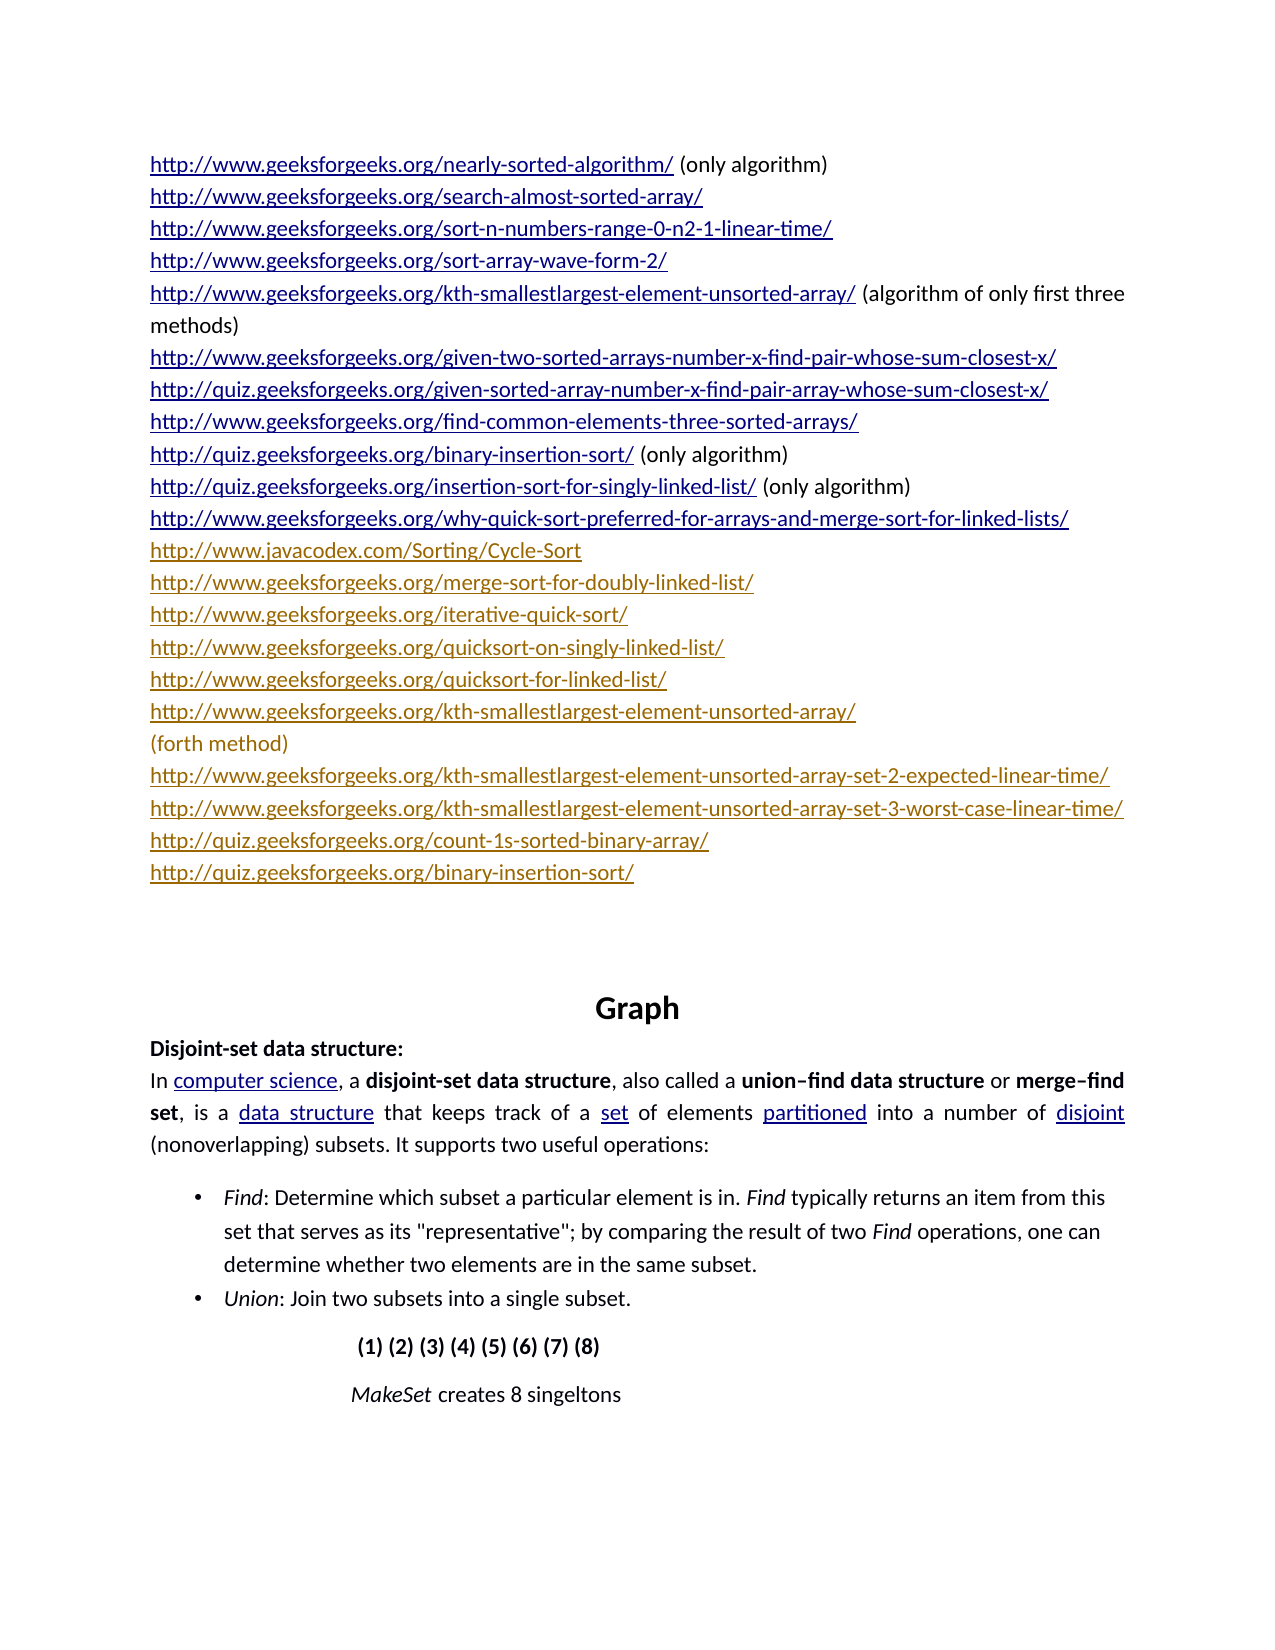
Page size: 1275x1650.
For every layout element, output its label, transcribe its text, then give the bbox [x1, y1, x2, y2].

list http://quiz.geeksforgeeks.org/binary-insertion-sort/ (only algorithm) [150, 440, 1125, 468]
list http://www.geeksforgeeks.org/merge-sort-for-doubly-linked-list/ [150, 568, 1125, 596]
text (1) (2) (3) (4) (5) (6) (7) (8) [150, 1332, 1125, 1360]
list Union: Join two subsets into a single subset. [194, 1284, 1125, 1312]
text MakeSet creates 8 singeltons [150, 1380, 1125, 1408]
list http://www.geeksforgeeks.org/quicksort-on-singly-linked-list/ [150, 633, 1125, 661]
list Find: Determine which subset a particular element is in. Find typically returns an item from this set that serves as its "representative"; by comparing the result of two Find operations, one can determine whether two elements are in the same subset. [194, 1183, 1125, 1278]
list http://www.javacodex.com/Sorting/Cycle-Sort [150, 536, 1125, 564]
list http://www.geeksforgeeks.org/iterative-quick-sort/ [150, 601, 1125, 629]
list http://www.geeksforgeeks.org/sort-n-numbers-range-0-n2-1-linear-time/ [150, 214, 1125, 242]
list (forth method) [150, 729, 1125, 757]
list http://www.geeksforgeeks.org/search-almost-sorted-array/ [150, 182, 1125, 210]
list http://www.geeksforgeeks.org/kth-smallestlargest-element-unsorted-array/ (algorithm of only first three methods) [150, 279, 1125, 339]
list http://www.geeksforgeeks.org/why-quick-sort-preferred-for-arrays-and-merge-sort-for-linked-lists/ [150, 504, 1125, 532]
list http://quiz.geeksforgeeks.org/count-1s-sorted-binary-array/ [150, 826, 1125, 854]
list http://www.geeksforgeeks.org/sort-array-wave-form-2/ [150, 247, 1125, 274]
list http://www.geeksforgeeks.org/find-common-elements-three-sorted-arrays/ [150, 407, 1125, 436]
list Graph [150, 987, 1125, 1028]
list In computer science, a disjoint-set data structure, also called a union–find data structure or merge–find set, is a data structure that keeps track of a set of elements partitioned into a number of disjoint (nonoverlapping) subsets. It supports two useful operations: [150, 1066, 1125, 1158]
list http://www.geeksforgeeks.org/kth-smallestlargest-element-unsorted-array/ [150, 697, 1125, 725]
list http://www.geeksforgeeks.org/kth-smallestlargest-element-unsorted-array-set-2-expected-linear-time/ [150, 762, 1125, 789]
list http://quiz.geeksforgeeks.org/insertion-sort-for-singly-linked-list/ (only algorithm) [150, 472, 1125, 500]
list http://www.geeksforgeeks.org/given-two-sorted-arrays-number-x-find-pair-whose-sum-closest-x/ [150, 343, 1125, 371]
list http://quiz.geeksforgeeks.org/binary-insertion-sort/ [150, 858, 1125, 886]
list http://www.geeksforgeeks.org/kth-smallestlargest-element-unsorted-array-set-3-worst-case-linear-time/ [150, 794, 1125, 822]
list http://www.geeksforgeeks.org/quicksort-for-linked-list/ [150, 665, 1125, 693]
list Disjoint-set data structure: [150, 1034, 1125, 1062]
list http://quiz.geeksforgeeks.org/given-sorted-array-number-x-find-pair-array-whose-sum-closest-x/ [150, 375, 1125, 403]
list http://www.geeksforgeeks.org/nearly-sorted-algorithm/ (only algorithm) [150, 150, 1125, 178]
